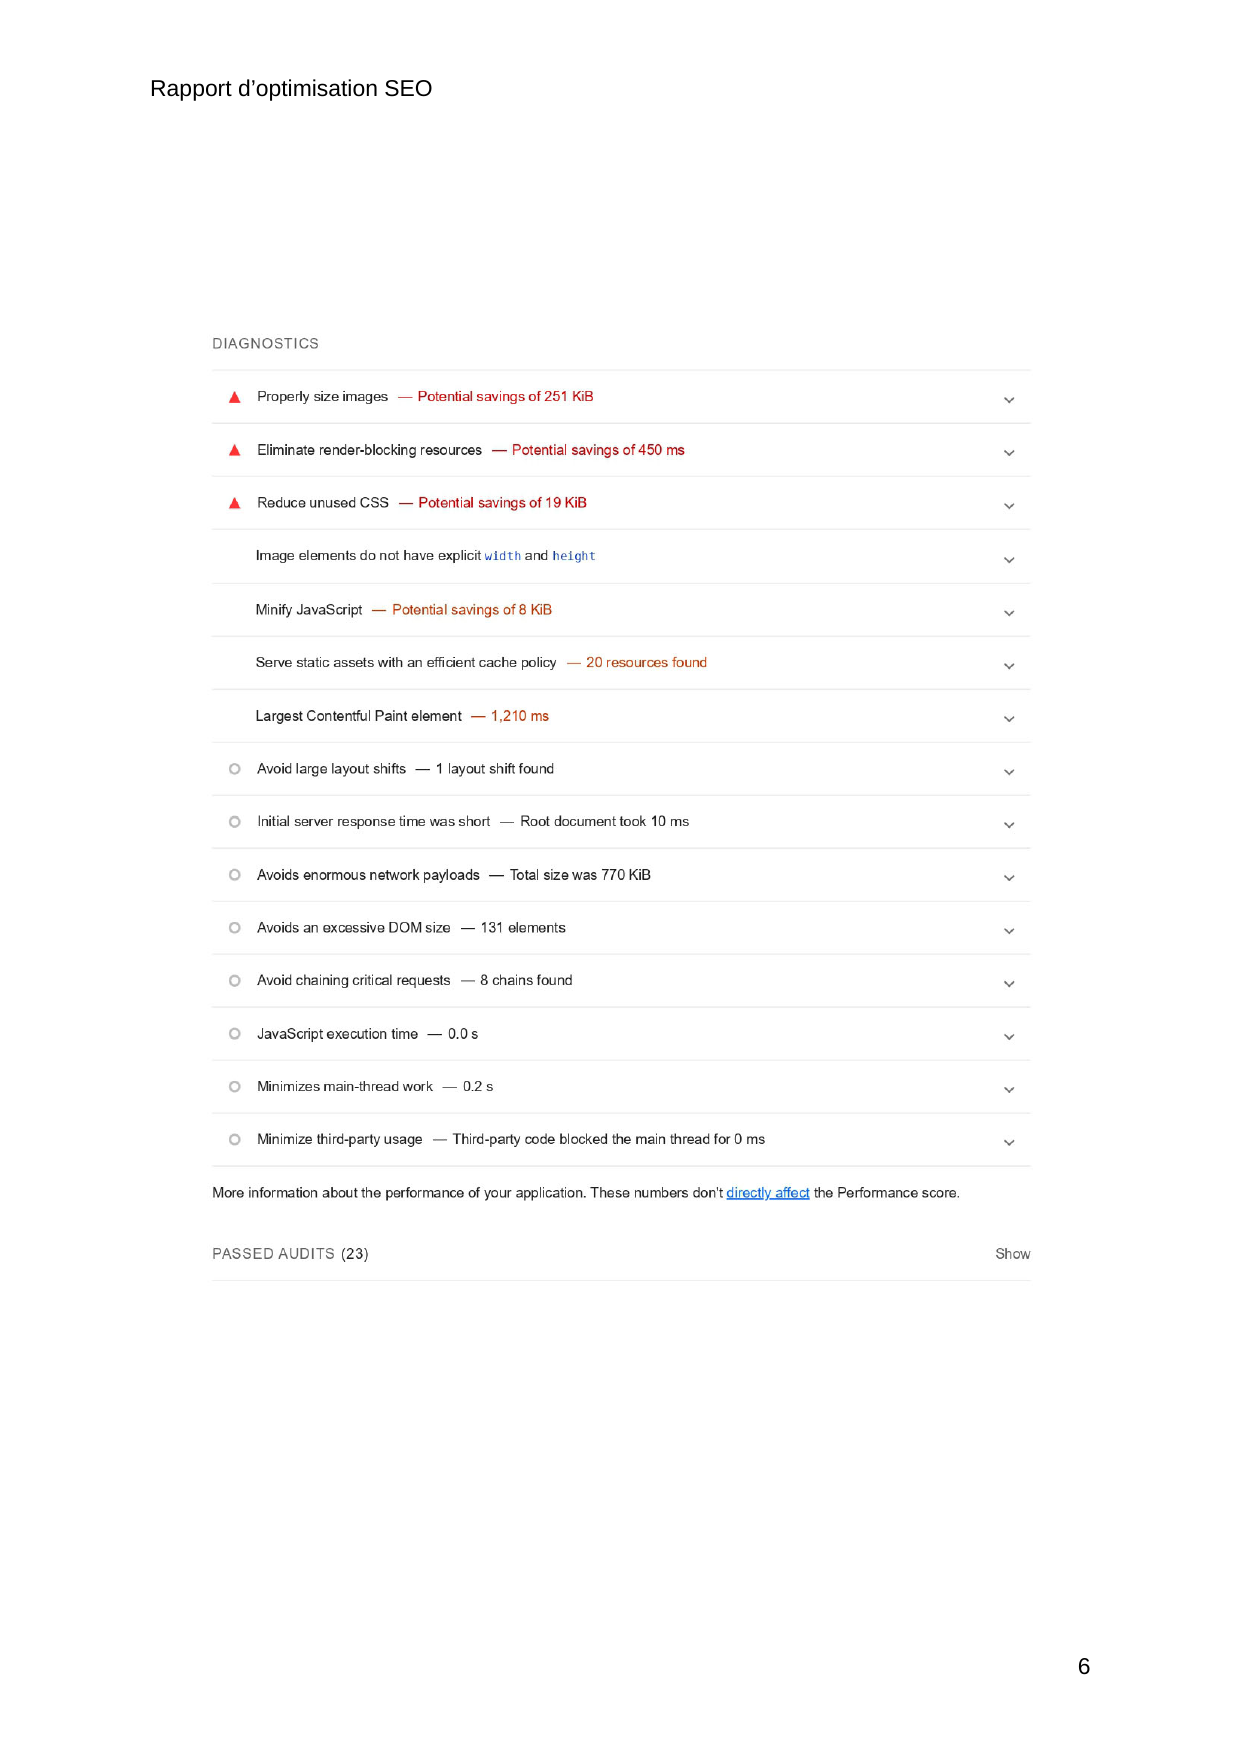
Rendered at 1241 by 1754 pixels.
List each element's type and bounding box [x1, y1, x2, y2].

picture [153, 321, 1087, 1314]
